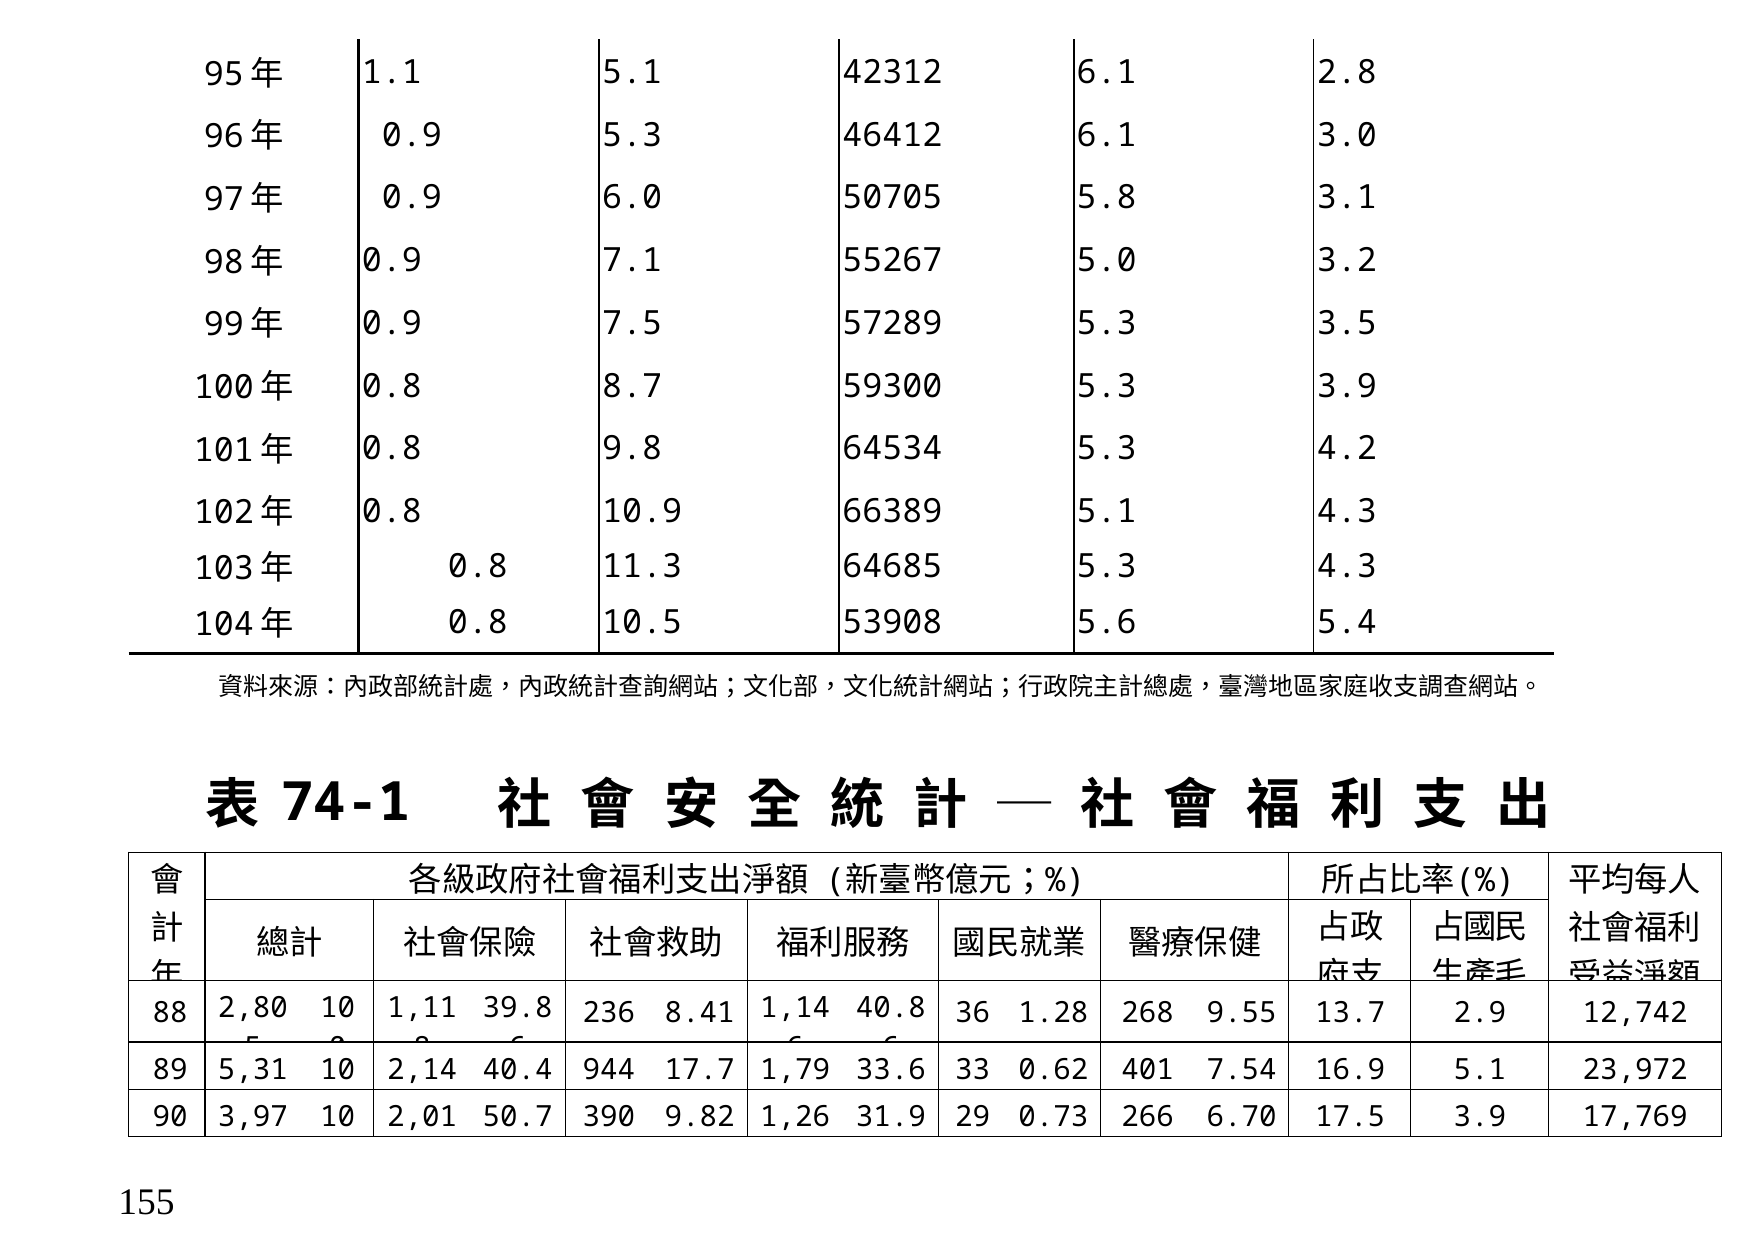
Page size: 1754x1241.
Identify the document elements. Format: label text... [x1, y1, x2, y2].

table_cell 9.55 [1194, 981, 1288, 1041]
table_cell 1,118 [374, 981, 469, 1041]
table_cell 4.2 [1314, 415, 1554, 478]
table_cell 5.6 [1075, 589, 1313, 652]
table_cell 3,970 [206, 1090, 301, 1136]
table_cell 1,791 [748, 1043, 843, 1089]
table_cell 0.8 [360, 541, 598, 589]
table_cell 104年 [129, 589, 357, 652]
table_cell 102年 [129, 478, 357, 541]
table_cell 66389 [840, 478, 1073, 541]
table_cell 5.3 [1075, 353, 1313, 415]
table_cell 101年 [129, 415, 357, 478]
table_cell 33.68 [843, 1043, 938, 1089]
table_cell 0.9 [360, 102, 598, 164]
table_cell 55267 [840, 227, 1073, 290]
table_cell 8.41 [652, 981, 747, 1041]
table_cell 1.28 [1006, 981, 1100, 1041]
table_cell 53908 [840, 589, 1073, 652]
table_cell 國民就業 [939, 900, 1100, 979]
table_cell 64685 [840, 541, 1073, 589]
table_cell 88 [129, 981, 204, 1041]
table_cell 3.2 [1314, 227, 1554, 290]
table_cell 2,149 [374, 1043, 469, 1089]
table_cell 98年 [129, 227, 357, 290]
table_cell 95年 [129, 39, 357, 102]
table_cell 3.0 [1314, 102, 1554, 164]
table_cell 0.8 [360, 415, 598, 478]
table_cell 97年 [129, 165, 357, 227]
table_cell 50705 [840, 165, 1073, 227]
table_cell 12,742 [1549, 981, 1721, 1041]
table_cell 5.3 [600, 102, 838, 164]
table_cell 90 [129, 1090, 204, 1136]
table_cell 29 [939, 1090, 1006, 1136]
table_cell 0.9 [360, 227, 598, 290]
table_header 各級政府社會福利支出淨額 (新臺幣億元；%) [206, 853, 1288, 899]
table_cell 944 [566, 1043, 652, 1089]
table_cell 401 [1101, 1043, 1194, 1089]
table_cell 236 [566, 981, 652, 1041]
table_cell 5.8 [1075, 165, 1313, 227]
table_cell 40.86 [843, 981, 938, 1041]
table_cell 103年 [129, 541, 357, 589]
table_cell 96年 [129, 102, 357, 164]
table_cell 0.8 [360, 353, 598, 415]
table_cell 總計 [206, 900, 373, 979]
table_header 會計 年度 [129, 853, 204, 979]
table_cell 5.3 [1075, 415, 1313, 478]
table_cell 266 [1101, 1090, 1194, 1136]
table_cell 64534 [840, 415, 1073, 478]
table_cell 5.1 [1411, 1043, 1548, 1089]
table_cell 13.7 [1289, 981, 1410, 1041]
table_cell 0.8 [360, 478, 598, 541]
table_cell 57289 [840, 290, 1073, 353]
table_cell 5.3 [1075, 541, 1313, 589]
table_cell 4.3 [1314, 478, 1554, 541]
table_cell 3.1 [1314, 165, 1554, 227]
table_cell 6.0 [600, 165, 838, 227]
table_cell 占國民生產毛額 [1411, 900, 1548, 979]
table_cell 5.3 [1075, 290, 1313, 353]
table_cell 2,016 [374, 1090, 469, 1136]
table_header 所占比率(%) [1289, 853, 1548, 899]
table_cell 36 [939, 981, 1006, 1041]
table_cell 5,318 [206, 1043, 301, 1089]
table_cell 7.54 [1194, 1043, 1288, 1089]
table_cell 17.5 [1289, 1090, 1410, 1136]
table_cell 5.4 [1314, 589, 1554, 652]
table_cell 59300 [840, 353, 1073, 415]
table_cell 3.9 [1411, 1090, 1548, 1136]
table_cell 9.82 [652, 1090, 747, 1136]
table_cell 2,805 [206, 981, 301, 1041]
table_cell 10.9 [600, 478, 838, 541]
table_cell 4.3 [1314, 541, 1554, 589]
table_cell 社會保險 [374, 900, 565, 979]
table_cell 5.0 [1075, 227, 1313, 290]
table_cell 8.7 [600, 353, 838, 415]
table_cell 9.8 [600, 415, 838, 478]
table_cell 100 [301, 981, 373, 1041]
table_cell 7.1 [600, 227, 838, 290]
table_cell 0.8 [360, 589, 598, 652]
table_cell 6.1 [1075, 102, 1313, 164]
table_cell 2.8 [1314, 39, 1554, 102]
table_cell 99年 [129, 290, 357, 353]
table_cell 40.41 [470, 1043, 565, 1089]
table_cell 89 [129, 1043, 204, 1089]
table_cell 醫療保健 [1101, 900, 1288, 979]
table_cell 福利服務 [748, 900, 938, 979]
subtitle 表74-1 社會安全統計─社會福利支出 [128, 727, 1628, 852]
table_cell 7.5 [600, 290, 838, 353]
table_cell 390 [566, 1090, 652, 1136]
table_cell 100 [301, 1043, 373, 1089]
table_cell 6.70 [1194, 1090, 1288, 1136]
table_cell 50.78 [470, 1090, 565, 1136]
table_cell 16.9 [1289, 1043, 1410, 1089]
table_cell 100年 [129, 353, 357, 415]
text 資料來源：內政部統計處，內政統計查詢網站；文化部，文化統計網站；行政院主計總處，臺灣地區家庭收支調查網站。 [158, 666, 1543, 703]
table_cell 1.1 [360, 39, 598, 102]
table_cell 1,146 [748, 981, 843, 1041]
table_cell 17.75 [652, 1043, 747, 1089]
table_cell 100 [301, 1090, 373, 1136]
table_cell 社會救助 [566, 900, 747, 979]
table_cell 6.1 [1075, 39, 1313, 102]
table_header 平均每人社會福利受益淨額 (元) [1549, 853, 1721, 979]
table_cell 0.9 [360, 165, 598, 227]
table_cell 31.96 [843, 1090, 938, 1136]
table_cell 0.73 [1006, 1090, 1100, 1136]
table_cell 11.3 [600, 541, 838, 589]
table_cell 1,269 [748, 1090, 843, 1136]
table_cell 5.1 [1075, 478, 1313, 541]
table_cell 39.86 [470, 981, 565, 1041]
table_cell 5.1 [600, 39, 838, 102]
table_cell 占政府支出 [1289, 900, 1410, 979]
table_cell 33 [939, 1043, 1006, 1089]
table_cell 10.5 [600, 589, 838, 652]
table_cell 46412 [840, 102, 1073, 164]
table_cell 42312 [840, 39, 1073, 102]
table_cell 0.9 [360, 290, 598, 353]
table_cell 3.9 [1314, 353, 1554, 415]
table_cell 268 [1101, 981, 1194, 1041]
table_cell 17,769 [1549, 1090, 1721, 1136]
table_cell 23,972 [1549, 1043, 1721, 1089]
table_cell 3.5 [1314, 290, 1554, 353]
table_cell 0.62 [1006, 1043, 1100, 1089]
table_cell 2.9 [1411, 981, 1548, 1041]
